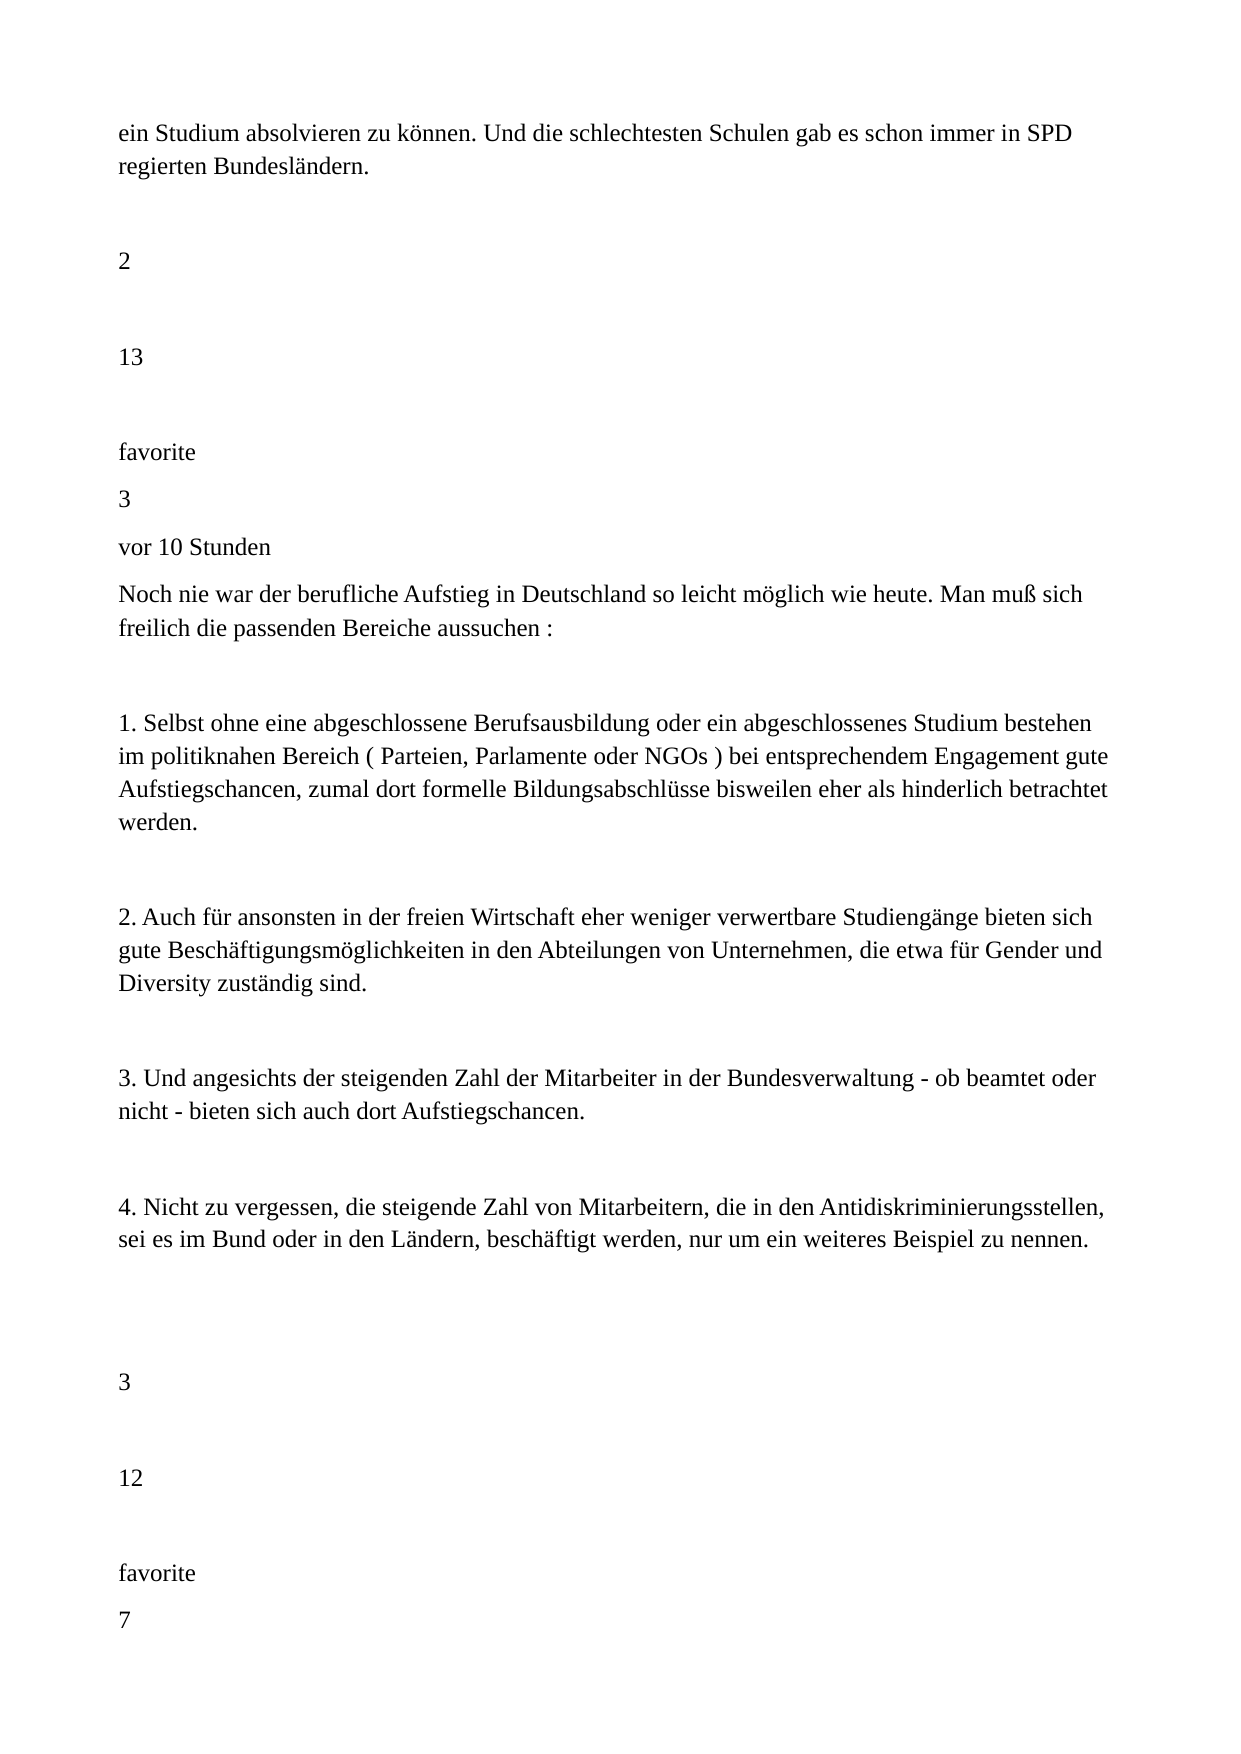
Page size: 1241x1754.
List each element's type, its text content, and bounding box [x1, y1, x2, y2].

text 2. Auch für ansonsten in der freien Wirtschaft eher weniger verwertbare Studiengänge bieten sich gute Beschäftigungsmöglichkeiten in den Abteilungen von Unternehmen, die etwa für Gender und Diversity zuständig sind. [118, 902, 1122, 997]
text 3 [118, 1367, 1122, 1396]
text 2 [118, 246, 1122, 275]
text favorite [118, 1558, 1122, 1587]
text 13 [118, 342, 1122, 370]
text ein Studium absolvieren zu können. Und die schlechtesten Schulen gab es schon immer in SPD regierten Bundesländern. [118, 118, 1122, 180]
text favorite [118, 437, 1122, 466]
text 7 [118, 1605, 1122, 1634]
text vor 10 Stunden [118, 532, 1122, 561]
text 4. Nicht zu vergessen, die steigende Zahl von Mitarbeitern, die in den Antidiskriminierungsstellen, sei es im Bund oder in den Ländern, beschäftigt werden, nur um ein weiteres Beispiel zu nennen. [118, 1192, 1122, 1253]
text 3. Und angesichts der steigenden Zahl der Mitarbeiter in der Bundesverwaltung - ob beamtet oder nicht - bieten sich auch dort Aufstiegschancen. [118, 1063, 1122, 1125]
text 12 [118, 1463, 1122, 1491]
text 1. Selbst ohne eine abgeschlossene Berufsausbildung oder ein abgeschlossenes Studium bestehen im politiknahen Bereich ( Parteien, Parlamente oder NGOs ) bei entsprechendem Engagement gute Aufstiegschancen, zumal dort formelle Bildungsabschlüsse bisweilen eher als hinderlich betrachtet werden. [118, 708, 1122, 836]
text 3 [118, 484, 1122, 513]
text Noch nie war der berufliche Aufstieg in Deutschland so leicht möglich wie heute. Man muß sich freilich die passenden Bereiche aussuchen : [118, 579, 1122, 641]
